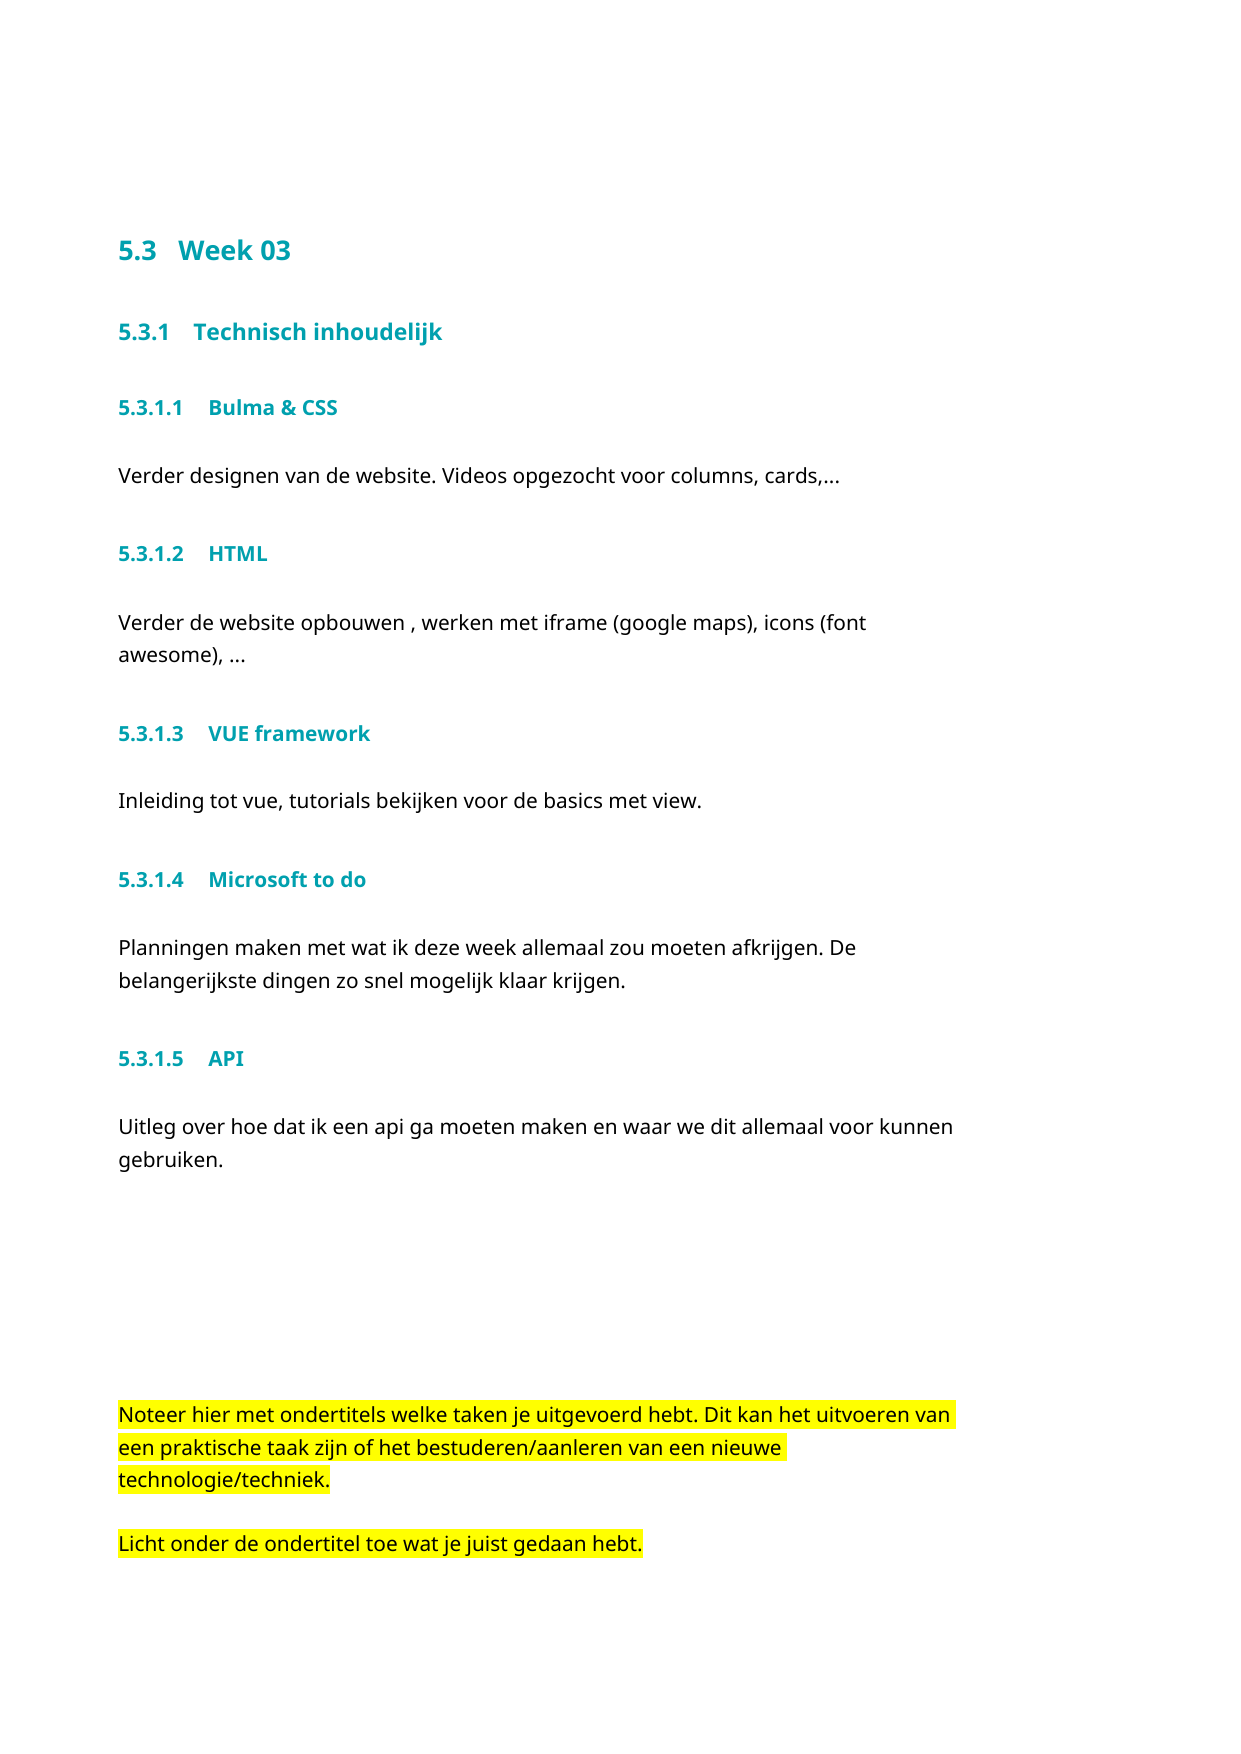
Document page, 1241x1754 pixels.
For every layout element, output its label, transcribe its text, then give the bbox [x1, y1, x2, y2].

subtitle API [118, 1044, 992, 1073]
text Verder designen van de website. Videos opgezocht voor columns, cards,... [118, 461, 992, 489]
subtitle Week 03 [118, 231, 992, 268]
subtitle Microsoft to do [118, 865, 992, 893]
subtitle Bulma & CSS [118, 393, 992, 422]
text Uitleg over hoe dat ik een api ga moeten maken en waar we dit allemaal voor kunnen gebruiken. [118, 1112, 992, 1173]
text Noteer hier met ondertitels welke taken je uitgevoerd hebt. Dit kan het uitvoeren van een praktische taak zijn of het bestuderen/aanleren van een nieuwe technologie/techniek. [118, 1400, 992, 1494]
text Licht onder de ondertitel toe wat je juist gedaan hebt. [118, 1529, 992, 1558]
text Planningen maken met wat ik deze week allemaal zou moeten afkrijgen. De belangerijkste dingen zo snel mogelijk klaar krijgen. [118, 933, 992, 994]
subtitle Technisch inhoudelijk [118, 316, 992, 347]
subtitle HTML [118, 539, 992, 568]
text Inleiding tot vue, tutorials bekijken voor de basics met view. [118, 787, 992, 815]
subtitle VUE framework [118, 719, 992, 747]
text Verder de website opbouwen , werken met iframe (google maps), icons (font awesome), ... [118, 608, 992, 669]
